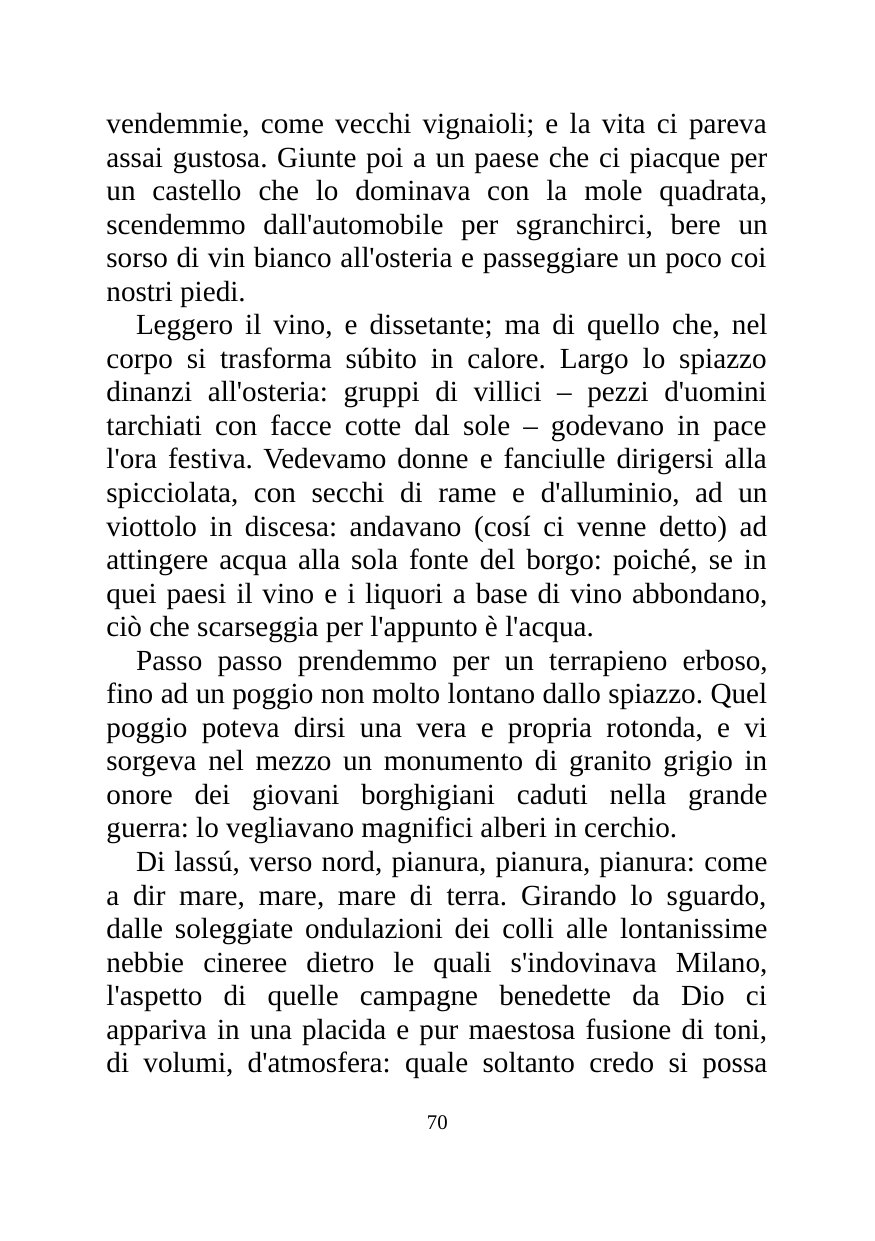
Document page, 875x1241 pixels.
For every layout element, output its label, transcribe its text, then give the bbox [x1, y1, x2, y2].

text vendemmie, come vecchi vignaioli; e la vita ci pareva assai gustosa. Giunte poi a un paese che ci piacque per un castello che lo dominava con la mole quadrata, scendemmo dall'automobile per sgranchirci, bere un sorso di vin bianco all'osteria e passeggiare un poco coi nostri piedi. [106, 106, 768, 307]
text Leggero il vino, e dissetante; ma di quello che, nel corpo si trasforma súbito in calore. Largo lo spiazzo dinanzi all'osteria: gruppi di villici – pezzi d'uomini tarchiati con facce cotte dal sole – godevano in pace l'ora festiva. Vedevamo donne e fanciulle dirigersi alla spicciolata, con secchi di rame e d'alluminio, ad un viottolo in discesa: andavano (cosí ci venne detto) ad attingere acqua alla sola fonte del borgo: poiché, se in quei paesi il vino e i liquori a base di vino abbondano, ciò che scarseggia per l'appunto è l'acqua. [106, 307, 768, 643]
text Di lassú, verso nord, pianura, pianura, pianura: come a dir mare, mare, mare di terra. Girando lo sguardo, dalle soleggiate ondulazioni dei colli alle lontanissime nebbie cineree dietro le quali s'indovinava Milano, l'aspetto di quelle campagne benedette da Dio ci appariva in una placida e pur maestosa fusione di toni, di volumi, d'atmosfera: quale soltanto credo si possa [106, 844, 768, 1079]
text Passo passo prendemmo per un terrapieno erboso, fino ad un poggio non molto lontano dallo spiazzo. Quel poggio poteva dirsi una vera e propria rotonda, e vi sorgeva nel mezzo un monumento di granito grigio in onore dei giovani borghigiani caduti nella grande guerra: lo vegliavano magnifici alberi in cerchio. [106, 643, 768, 844]
